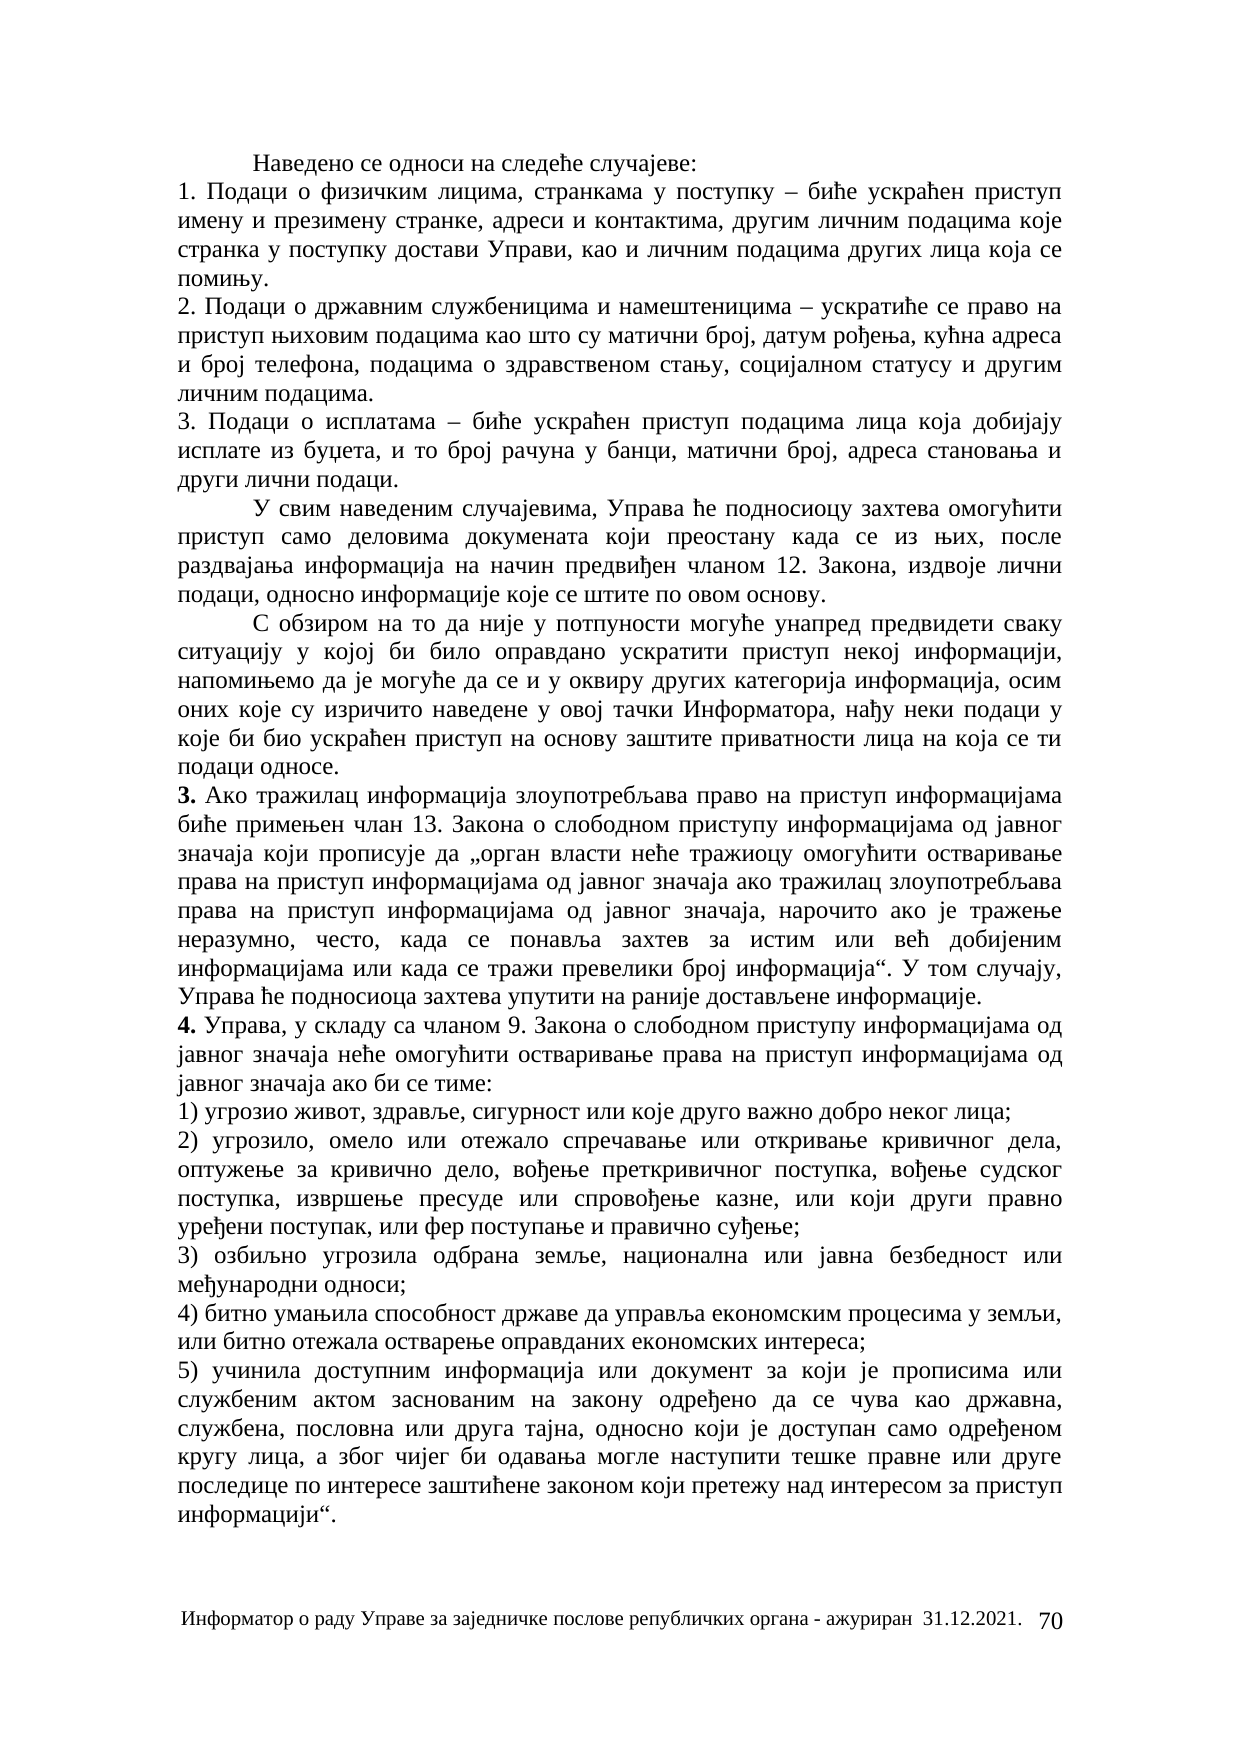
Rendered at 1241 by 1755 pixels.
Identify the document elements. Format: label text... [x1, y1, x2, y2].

text 2) угрозило, омело или отежало спречавање или откривање кривичног дела, оптужење за кривично дело, вођење преткривичног поступка, вођење судског поступка, извршење пресуде или спровођење казне, или који други правно уређени поступак, или фер поступање и правично суђење; [177, 1125, 1063, 1240]
text 4) битно умањила способност државе да управља економским процесима у земљи, или битно отежала остварење оправданих економских интереса; [177, 1298, 1063, 1355]
text С обзиром на то да није у потпуности могуће унапред предвидети сваку ситуацију у којој би било оправдано ускратити приступ некој информацији, напомињемо да је могуће да се и у оквиру других категорија информација, осим оних које су изричито наведене у овој тачки Информатора, нађу неки подаци у које би био ускраћен приступ на основу заштите приватности лица на која се ти подаци односе. [177, 608, 1063, 780]
text 3) озбиљно угрозила одбрана земље, национална или јавна безбедност или међународни односи; [177, 1240, 1063, 1298]
text Наведено се односи на следеће случајеве: [177, 148, 1063, 176]
text 1) угрозио живот, здравље, сигурност или које друго важно добро неког лица; [177, 1096, 1063, 1125]
text 2. Подаци о државним службеницима и намештеницима – ускратиће се право на приступ њиховим подацима као што су матични број, датум рођења, кућна адреса и број телефона, подацима о здравственом стању, социјалном статусу и другим личним подацима. [177, 291, 1063, 406]
text 5) учинила доступним информација или документ за који је прописима или службеним актом заснованим на закону одређено да се чува као државна, службена, пословна или друга тајна, односно који је доступан само одређеном кругу лица, а због чијег би одавања могле наступити тешке правне или друге последице по интересе заштићене законом који претежу над интересом за приступ информацији“. [177, 1355, 1063, 1528]
text 3. Подаци о исплатама – биће ускраћен приступ подацима лица која добијају исплате из буџета, и то број рачуна у банци, матични број, адреса становања и други лични подаци. [177, 406, 1063, 493]
text 3. Ако тражилац информација злоупотребљава право на приступ информацијама биће примењен члан 13. Закона о слободном приступу информацијама од јавног значаја који прописује да „орган власти неће тражиоцу омогућити остваривање права на приступ информацијама од јавног значаја ако тражилац злоупотребљава права на приступ информацијама од јавног значаја, нарочито ако је тражење неразумно, често, када се понавља захтев за истим или већ добијеним информацијама или када се тражи превелики број информација“. У том случају, Управа ће подносиоца захтева упутити на раније достављене информације. [177, 780, 1063, 1010]
text У свим наведеним случајевима, Управа ће подносиоцу захтева омогућити приступ само деловима докумената који преостану када се из њих, после раздвајања информација на начин предвиђен чланом 12. Закона, издвоје лични подаци, односно информације које се штите по овом основу. [177, 493, 1063, 608]
text 1. Подаци о физичким лицима, странкама у поступку – биће ускраћен приступ имену и презимену странке, адреси и контактима, другим личним подацима које странка у поступку достави Управи, као и личним подацима других лица која се помињу. [177, 176, 1063, 291]
text 4. Управа, у складу са чланом 9. Закона о слободном приступу информацијама од јавног значаја неће омогућити остваривање права на приступ информацијама од јавног значаја ако би се тиме: [177, 1010, 1063, 1096]
